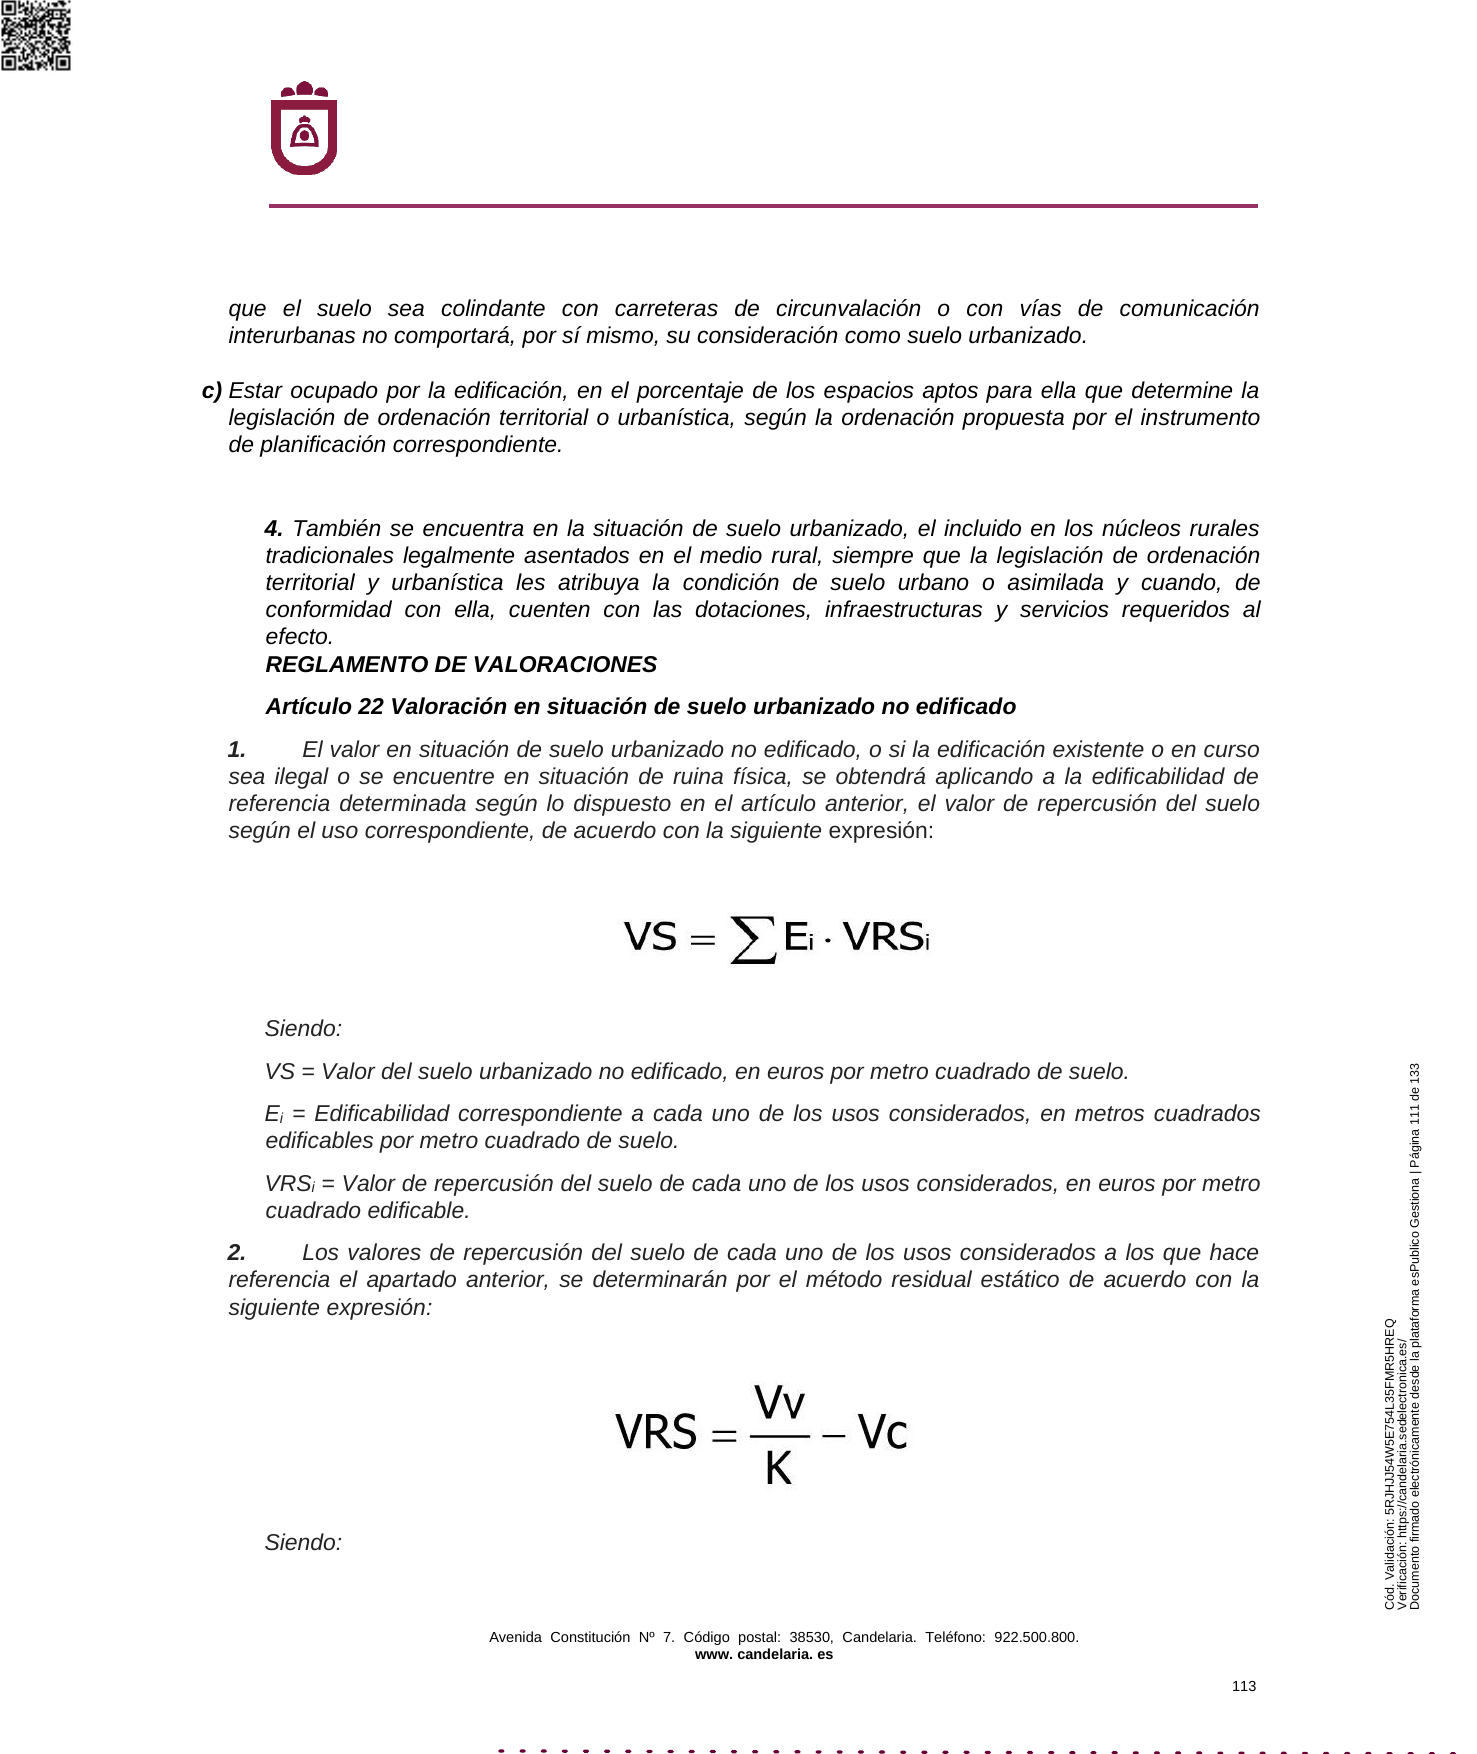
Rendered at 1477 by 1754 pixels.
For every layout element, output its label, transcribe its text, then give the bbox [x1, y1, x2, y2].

subtitle REGLAMENTO DE VALORACIONES [265, 651, 1269, 677]
text Siendo: [264, 1015, 1263, 1042]
text VS = Valor del suelo urbanizado no edificado, en euros por metro cuadrado de suelo. [264, 1058, 1263, 1084]
list Los valores de repercusión del suelo de cada uno de los usos considerados a los que hace referencia el apartado anterior, se determinarán por el método residual estático de acuerdo con la siguiente expresión: [227, 1239, 1263, 1320]
text Siendo: [264, 1528, 1263, 1555]
text VRSi = Valor de repercusión del suelo de cada uno de los usos considerados, en euros por metro cuadrado edificable. [264, 1170, 1263, 1223]
text Ei = Edificabilidad correspondiente a cada uno de los usos considerados, en metros cuadrados edificables por metro cuadrado de suelo. [264, 1100, 1263, 1154]
list Estar ocupado por la edificación, en el porcentaje de los espacios aptos para ella que determine la legislación de ordenación territorial o urbanística, según la ordenación propuesta por el instrumento de planificación correspondiente. [202, 377, 1263, 457]
text 4. También se encuentra en la situación de suelo urbanizado, el incluido en los núcleos rurales tradicionales legalmente asentados en el medio rural, siempre que la legislación de ordenación territorial y urbanística les atribuya la condición de suelo urbano o asimilada y cuando, de conformidad con ella, cuenten con las dotaciones, infraestructuras y servicios requeridos al efecto. [264, 515, 1263, 649]
list El valor en situación de suelo urbanizado no edificado, o si la edificación existente o en curso sea ilegal o se encuentre en situación de ruina física, se obtendrá aplicando a la edificabilidad de referencia determinada según lo dispuesto en el artículo anterior, el valor de repercusión del suelo según el uso correspondiente, de acuerdo con la siguiente expresión: [227, 736, 1263, 844]
subtitle Artículo 22 Valoración en situación de suelo urbanizado no edificado [265, 693, 1269, 720]
list que el suelo sea colindante con carreteras de circunvalación o con vías de comunicación interurbanas no comportará, por sí mismo, su consideración como suelo urbanizado. [202, 294, 1263, 348]
